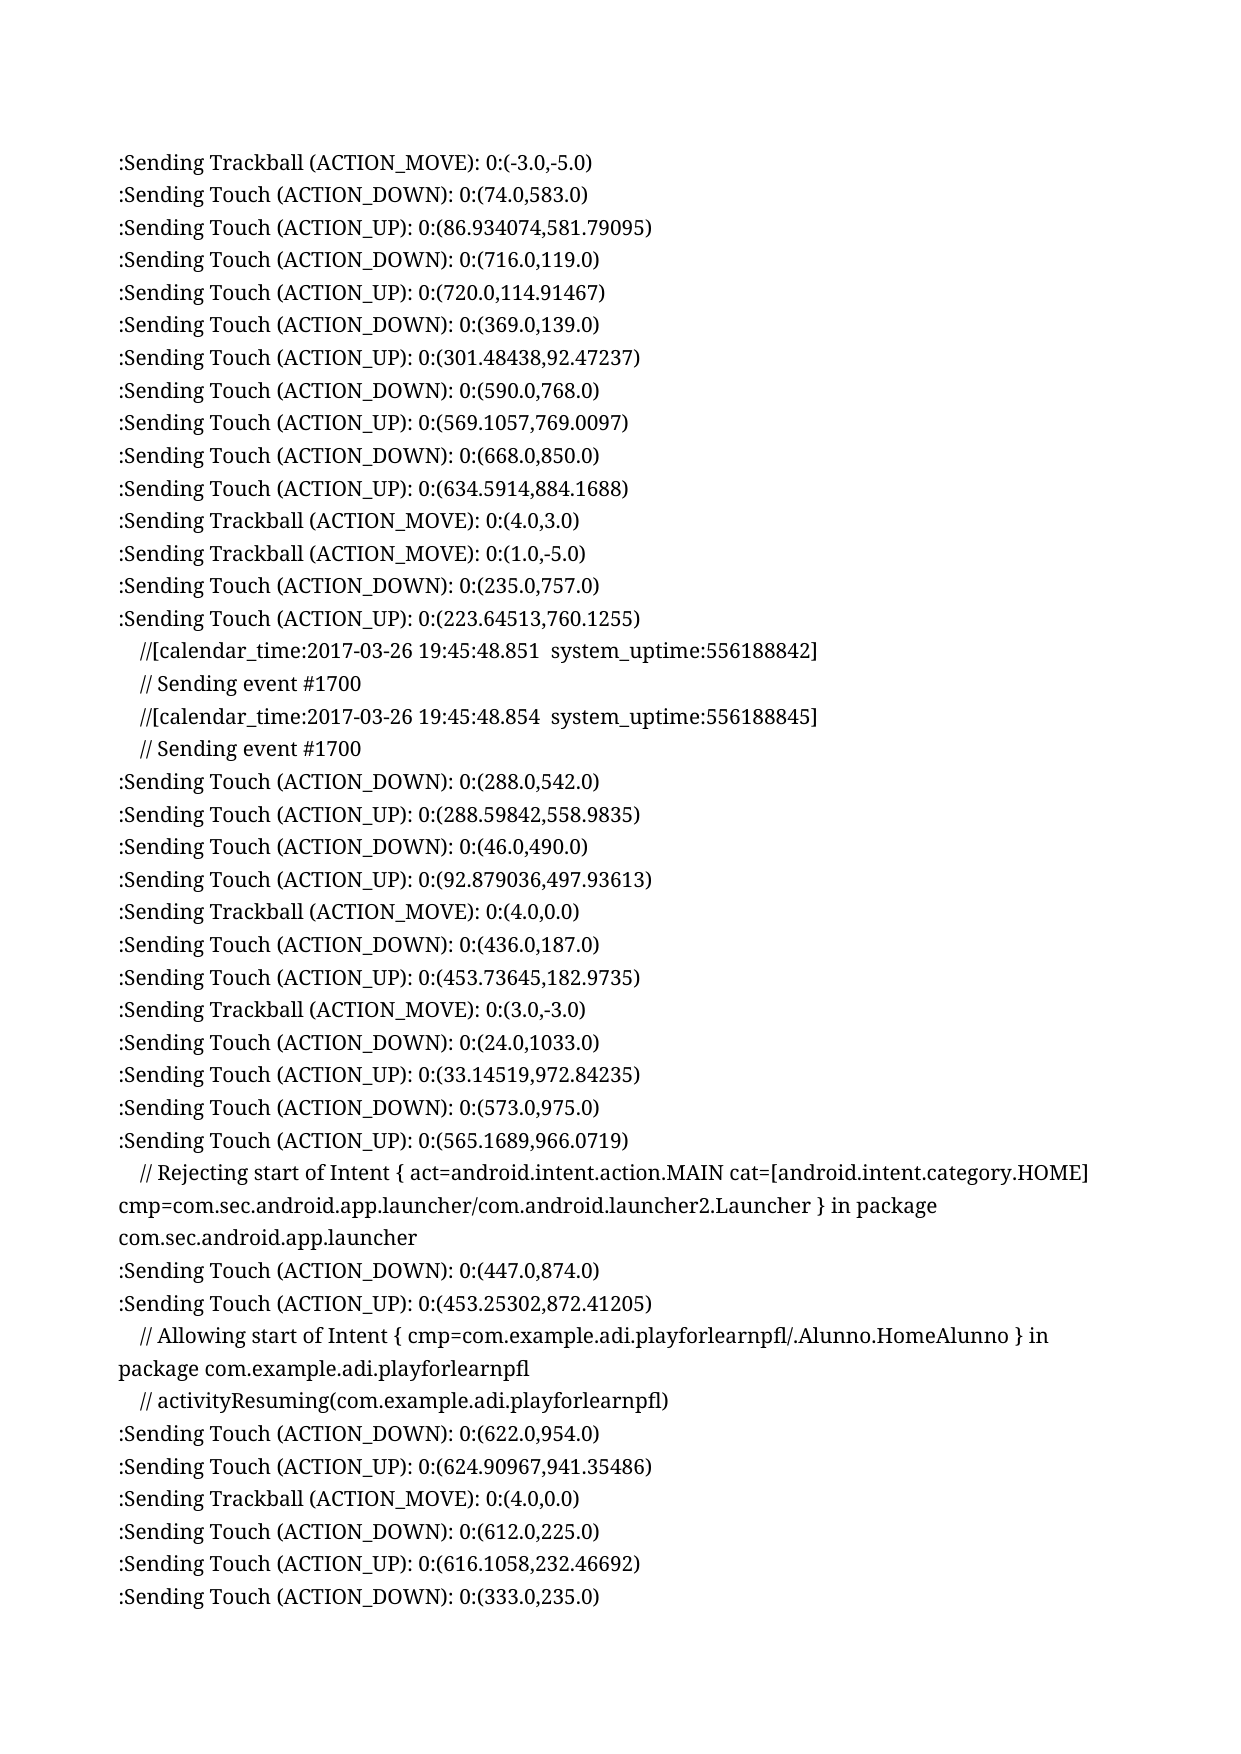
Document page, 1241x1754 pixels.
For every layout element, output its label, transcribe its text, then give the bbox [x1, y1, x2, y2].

text :Sending Touch (ACTION_DOWN): 0:(716.0,119.0) [118, 245, 1122, 274]
text :Sending Trackball (ACTION_MOVE): 0:(1.0,-5.0) [118, 539, 1122, 567]
text :Sending Touch (ACTION_DOWN): 0:(622.0,954.0) [118, 1419, 1122, 1448]
text :Sending Touch (ACTION_UP): 0:(86.934074,581.79095) [118, 213, 1122, 241]
text :Sending Touch (ACTION_DOWN): 0:(235.0,757.0) [118, 571, 1122, 600]
text :Sending Touch (ACTION_UP): 0:(33.14519,972.84235) [118, 1061, 1122, 1089]
text :Sending Trackball (ACTION_MOVE): 0:(4.0,0.0) [118, 1484, 1122, 1513]
text :Sending Touch (ACTION_UP): 0:(624.90967,941.35486) [118, 1452, 1122, 1480]
text // activityResuming(com.example.adi.playforlearnpfl) [118, 1387, 1122, 1415]
text :Sending Touch (ACTION_DOWN): 0:(46.0,490.0) [118, 832, 1122, 861]
text :Sending Touch (ACTION_DOWN): 0:(436.0,187.0) [118, 930, 1122, 958]
text :Sending Touch (ACTION_UP): 0:(616.1058,232.46692) [118, 1549, 1122, 1578]
text :Sending Touch (ACTION_UP): 0:(288.59842,558.9835) [118, 800, 1122, 828]
text // Sending event #1700 [118, 734, 1122, 763]
text :Sending Touch (ACTION_UP): 0:(453.73645,182.9735) [118, 963, 1122, 991]
text :Sending Touch (ACTION_DOWN): 0:(333.0,235.0) [118, 1582, 1122, 1611]
text :Sending Touch (ACTION_UP): 0:(453.25302,872.41205) [118, 1289, 1122, 1317]
text :Sending Trackball (ACTION_MOVE): 0:(3.0,-3.0) [118, 995, 1122, 1024]
text :Sending Touch (ACTION_DOWN): 0:(590.0,768.0) [118, 376, 1122, 404]
text :Sending Touch (ACTION_DOWN): 0:(24.0,1033.0) [118, 1028, 1122, 1056]
text :Sending Touch (ACTION_UP): 0:(720.0,114.91467) [118, 278, 1122, 306]
text :Sending Touch (ACTION_DOWN): 0:(288.0,542.0) [118, 767, 1122, 796]
text // Rejecting start of Intent { act=android.intent.action.MAIN cat=[android.intent.category.HOME] cmp=com.sec.android.app.launcher/com.android.launcher2.Launcher } in package com.sec.android.app.launcher [118, 1158, 1122, 1252]
text :Sending Touch (ACTION_DOWN): 0:(447.0,874.0) [118, 1256, 1122, 1284]
text :Sending Touch (ACTION_UP): 0:(223.64513,760.1255) [118, 604, 1122, 632]
text :Sending Touch (ACTION_UP): 0:(569.1057,769.0097) [118, 408, 1122, 437]
text :Sending Touch (ACTION_DOWN): 0:(573.0,975.0) [118, 1093, 1122, 1122]
text :Sending Trackball (ACTION_MOVE): 0:(-3.0,-5.0) [118, 148, 1122, 176]
text :Sending Touch (ACTION_UP): 0:(92.879036,497.93613) [118, 865, 1122, 893]
text :Sending Touch (ACTION_UP): 0:(634.5914,884.1688) [118, 474, 1122, 502]
text // Sending event #1700 [118, 669, 1122, 698]
text :Sending Trackball (ACTION_MOVE): 0:(4.0,3.0) [118, 506, 1122, 535]
text //[calendar_time:2017-03-26 19:45:48.851 system_uptime:556188842] [118, 637, 1122, 665]
text :Sending Touch (ACTION_UP): 0:(565.1689,966.0719) [118, 1126, 1122, 1154]
text :Sending Touch (ACTION_DOWN): 0:(369.0,139.0) [118, 311, 1122, 339]
text :Sending Trackball (ACTION_MOVE): 0:(4.0,0.0) [118, 897, 1122, 926]
text :Sending Touch (ACTION_DOWN): 0:(612.0,225.0) [118, 1517, 1122, 1545]
text // Allowing start of Intent { cmp=com.example.adi.playforlearnpfl/.Alunno.HomeAlunno } in package com.example.adi.playforlearnpfl [118, 1321, 1122, 1382]
text :Sending Touch (ACTION_DOWN): 0:(668.0,850.0) [118, 441, 1122, 469]
text //[calendar_time:2017-03-26 19:45:48.854 system_uptime:556188845] [118, 702, 1122, 730]
text :Sending Touch (ACTION_UP): 0:(301.48438,92.47237) [118, 343, 1122, 372]
text :Sending Touch (ACTION_DOWN): 0:(74.0,583.0) [118, 180, 1122, 209]
